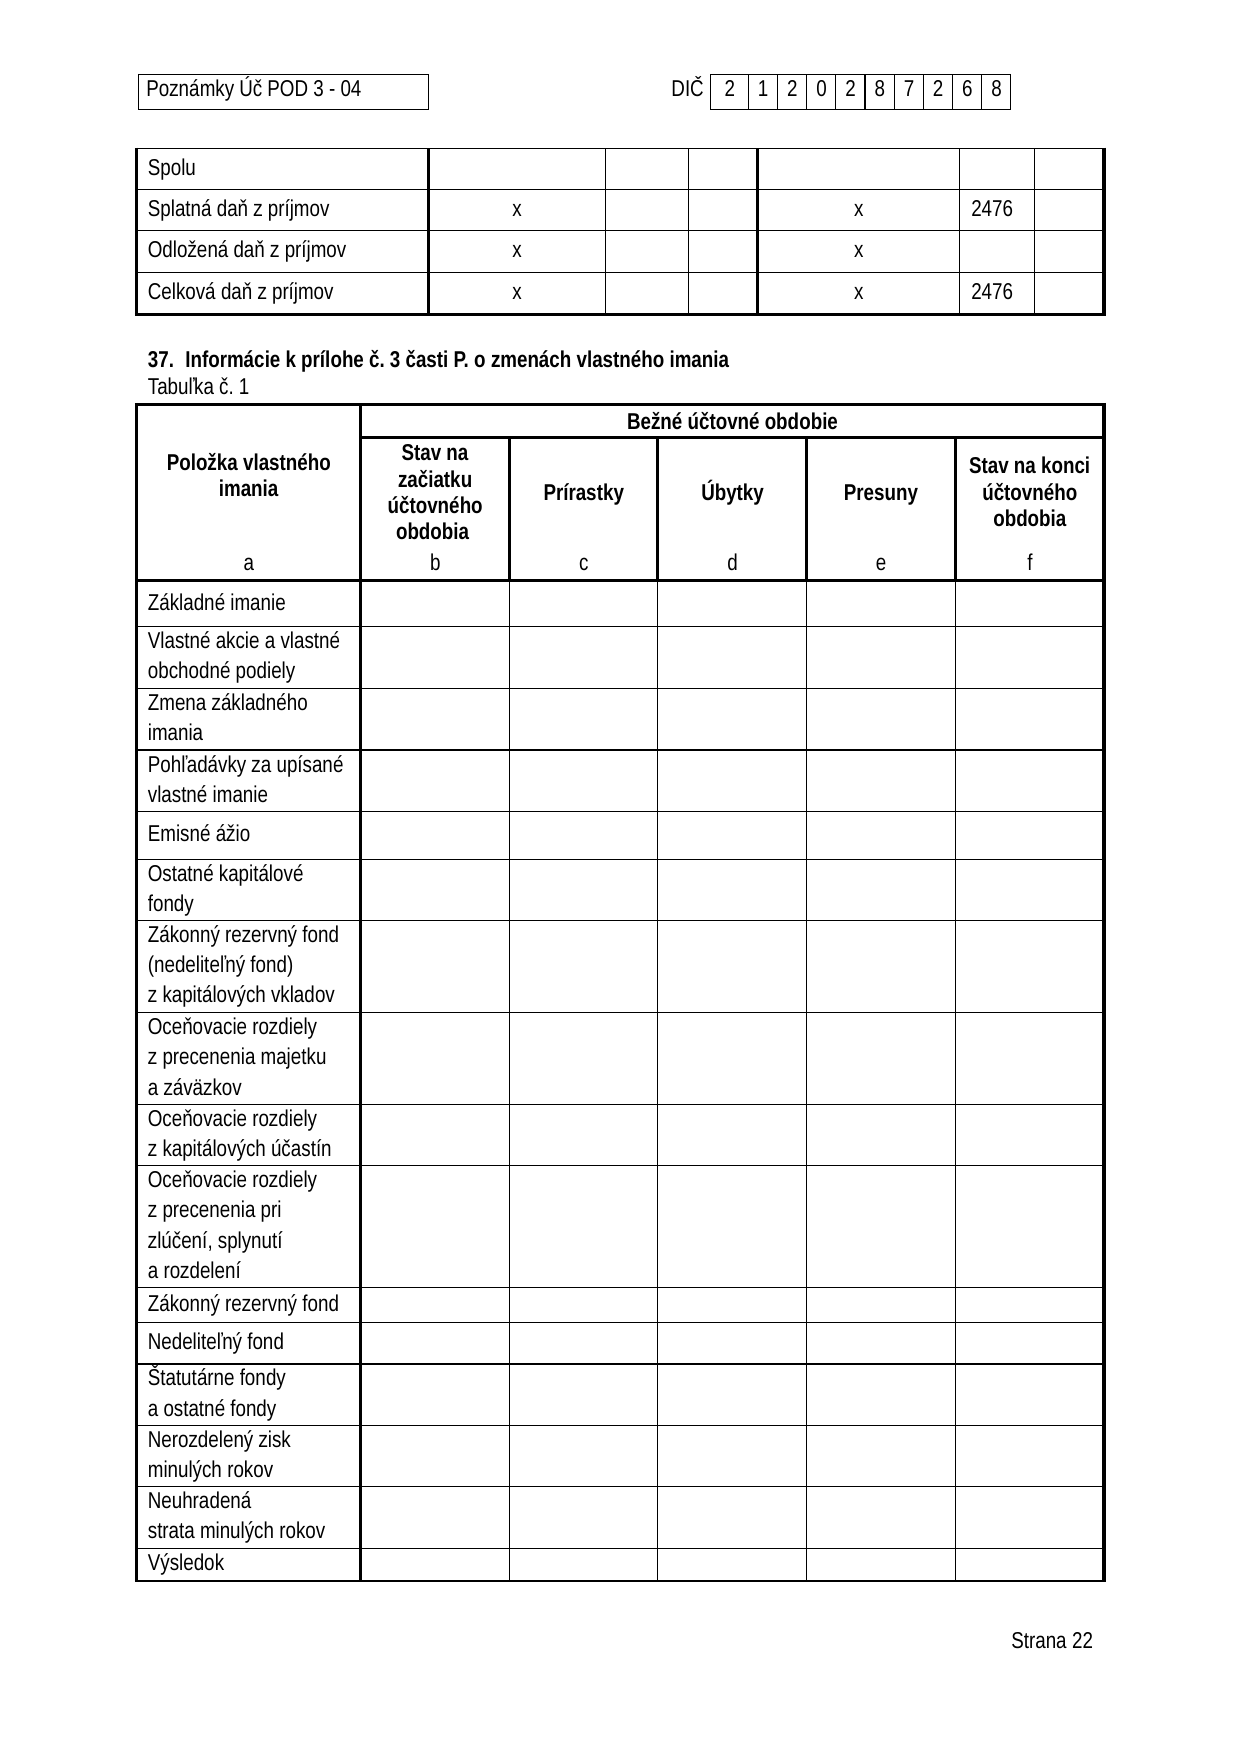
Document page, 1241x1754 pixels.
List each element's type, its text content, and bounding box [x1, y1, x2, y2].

table_cell Oceňovacie rozdiely z precenenia pri zlúčení, splynutí a rozdelení [138, 1166, 359, 1287]
table_cell Nedeliteľný fond [138, 1323, 359, 1363]
table_cell [510, 582, 657, 626]
table_cell [658, 921, 806, 1012]
table_cell [658, 1426, 806, 1486]
table_cell [658, 1105, 806, 1165]
table_cell [658, 1323, 806, 1363]
table_cell [807, 1013, 955, 1104]
table_cell Oceňovacie rozdiely z kapitálových účastín [138, 1105, 359, 1165]
table_cell [807, 1365, 955, 1425]
table_cell [956, 1487, 1102, 1548]
table_cell [956, 1105, 1102, 1165]
table_cell Nerozdelený zisk minulých rokov [138, 1426, 359, 1486]
table_cell [807, 921, 955, 1012]
table_cell [658, 1549, 806, 1579]
table_cell [362, 1013, 509, 1104]
table_cell [960, 231, 1034, 272]
table_cell [658, 582, 806, 626]
table_cell [956, 689, 1102, 749]
table_cell Oceňovacie rozdiely z precenenia majetku a záväzkov [138, 1013, 359, 1104]
table_cell [430, 149, 605, 189]
table_cell [362, 1166, 509, 1287]
table_cell d [659, 545, 805, 579]
table_cell x [430, 273, 605, 313]
table_cell x [430, 190, 605, 230]
table_cell [807, 812, 955, 858]
table_cell x [759, 231, 959, 272]
table_cell [1035, 231, 1102, 272]
table_cell [658, 860, 806, 920]
table_cell Stav na začiatku účtovného obdobia [362, 439, 508, 544]
table_header Bežné účtovné obdobie [362, 406, 1102, 436]
table_cell [362, 1365, 509, 1425]
table_cell Stav na konci účtovného obdobia [957, 439, 1102, 544]
table_cell Výsledok [138, 1549, 359, 1579]
table_cell [689, 190, 756, 230]
table_cell Odložená daň z príjmov [138, 231, 427, 272]
table_cell [510, 812, 657, 858]
table_cell [759, 149, 959, 189]
table_cell [956, 1549, 1102, 1579]
table_cell [807, 1426, 955, 1486]
table_cell [658, 1365, 806, 1425]
table_cell [510, 1288, 657, 1321]
table_cell [658, 1487, 806, 1548]
table_cell [510, 1487, 657, 1548]
table_cell [807, 627, 955, 688]
table_header Položka vlastného imania [138, 406, 359, 544]
table_cell Prírastky [511, 439, 656, 544]
table_cell b [362, 545, 508, 579]
table_cell e [808, 545, 954, 579]
table_cell [956, 1013, 1102, 1104]
table_cell [689, 149, 756, 189]
table_cell Splatná daň z príjmov [138, 190, 427, 230]
table_cell [658, 1013, 806, 1104]
table_cell [510, 1549, 657, 1579]
table_cell [956, 751, 1102, 811]
table_cell a [138, 545, 359, 579]
table_cell [807, 1487, 955, 1548]
table_cell [956, 860, 1102, 920]
table_cell [658, 689, 806, 749]
table_cell [658, 812, 806, 858]
table_cell [362, 921, 509, 1012]
table_cell [510, 1013, 657, 1104]
table_cell c [511, 545, 656, 579]
table_cell [510, 689, 657, 749]
table_cell Ostatné kapitálové fondy [138, 860, 359, 920]
table_cell [510, 860, 657, 920]
table_cell [362, 1105, 509, 1165]
title Informácie k prílohe č. 3 časti P. o zmenách vlastného imania [148, 346, 1093, 373]
table_cell [362, 1487, 509, 1548]
table_cell [606, 231, 688, 272]
table_cell [362, 1288, 509, 1321]
table_cell [807, 582, 955, 626]
table_cell [362, 1426, 509, 1486]
table_cell [362, 689, 509, 749]
table_cell [362, 751, 509, 811]
table_cell [807, 751, 955, 811]
table_cell [510, 627, 657, 688]
table_cell [956, 1365, 1102, 1425]
table_cell 2476 [960, 190, 1034, 230]
table_cell [658, 1288, 806, 1321]
table_cell [658, 627, 806, 688]
table_cell [689, 273, 756, 313]
table_cell [658, 751, 806, 811]
table_cell Pohľadávky za upísané vlastné imanie [138, 751, 359, 811]
text Tabuľka č. 1 [148, 373, 1093, 399]
table_cell [510, 1426, 657, 1486]
table_cell [1035, 190, 1102, 230]
table_cell Emisné ážio [138, 812, 359, 858]
table_cell [956, 921, 1102, 1012]
table_cell Presuny [808, 439, 954, 544]
table_cell [956, 1166, 1102, 1287]
table_cell [362, 627, 509, 688]
table_cell [956, 812, 1102, 858]
table_cell [807, 1288, 955, 1321]
table_cell Zákonný rezervný fond [138, 1288, 359, 1321]
table_cell Štatutárne fondy a ostatné fondy [138, 1365, 359, 1425]
table_cell [658, 1166, 806, 1287]
table_cell [606, 149, 688, 189]
table_cell [510, 1166, 657, 1287]
table_cell [807, 1105, 955, 1165]
table_cell Neuhradená strata minulých rokov [138, 1487, 359, 1548]
table_cell Zmena základného imania [138, 689, 359, 749]
table_cell x [430, 231, 605, 272]
table_cell [956, 1426, 1102, 1486]
table_cell [956, 1323, 1102, 1363]
table_cell Vlastné akcie a vlastné obchodné podiely [138, 627, 359, 688]
table_cell [807, 860, 955, 920]
table_cell Úbytky [659, 439, 805, 544]
table_cell Celková daň z príjmov [138, 273, 427, 313]
table_cell [689, 231, 756, 272]
table_cell Spolu [138, 149, 427, 189]
table_cell [807, 689, 955, 749]
table_cell [362, 812, 509, 858]
table_cell Zákonný rezervný fond (nedeliteľný fond) z kapitálových vkladov [138, 921, 359, 1012]
table_cell [362, 860, 509, 920]
table_cell [362, 1549, 509, 1579]
table_cell [1035, 273, 1102, 313]
table_cell [510, 751, 657, 811]
table_cell x [759, 273, 959, 313]
table_cell [956, 582, 1102, 626]
table_cell [807, 1166, 955, 1287]
table_cell [606, 273, 688, 313]
table_cell [510, 1323, 657, 1363]
table_cell [960, 149, 1034, 189]
table_cell [807, 1549, 955, 1579]
table_cell Základné imanie [138, 582, 359, 626]
table_cell 2476 [960, 273, 1034, 313]
table_cell [510, 921, 657, 1012]
table_cell [1035, 149, 1102, 189]
table_cell [807, 1323, 955, 1363]
table_cell [362, 1323, 509, 1363]
table_cell [510, 1105, 657, 1165]
table_cell [606, 190, 688, 230]
table_cell [956, 1288, 1102, 1321]
table_cell [362, 582, 509, 626]
table_cell f [957, 545, 1102, 579]
table_cell [510, 1365, 657, 1425]
table_cell x [759, 190, 959, 230]
table_cell [956, 627, 1102, 688]
